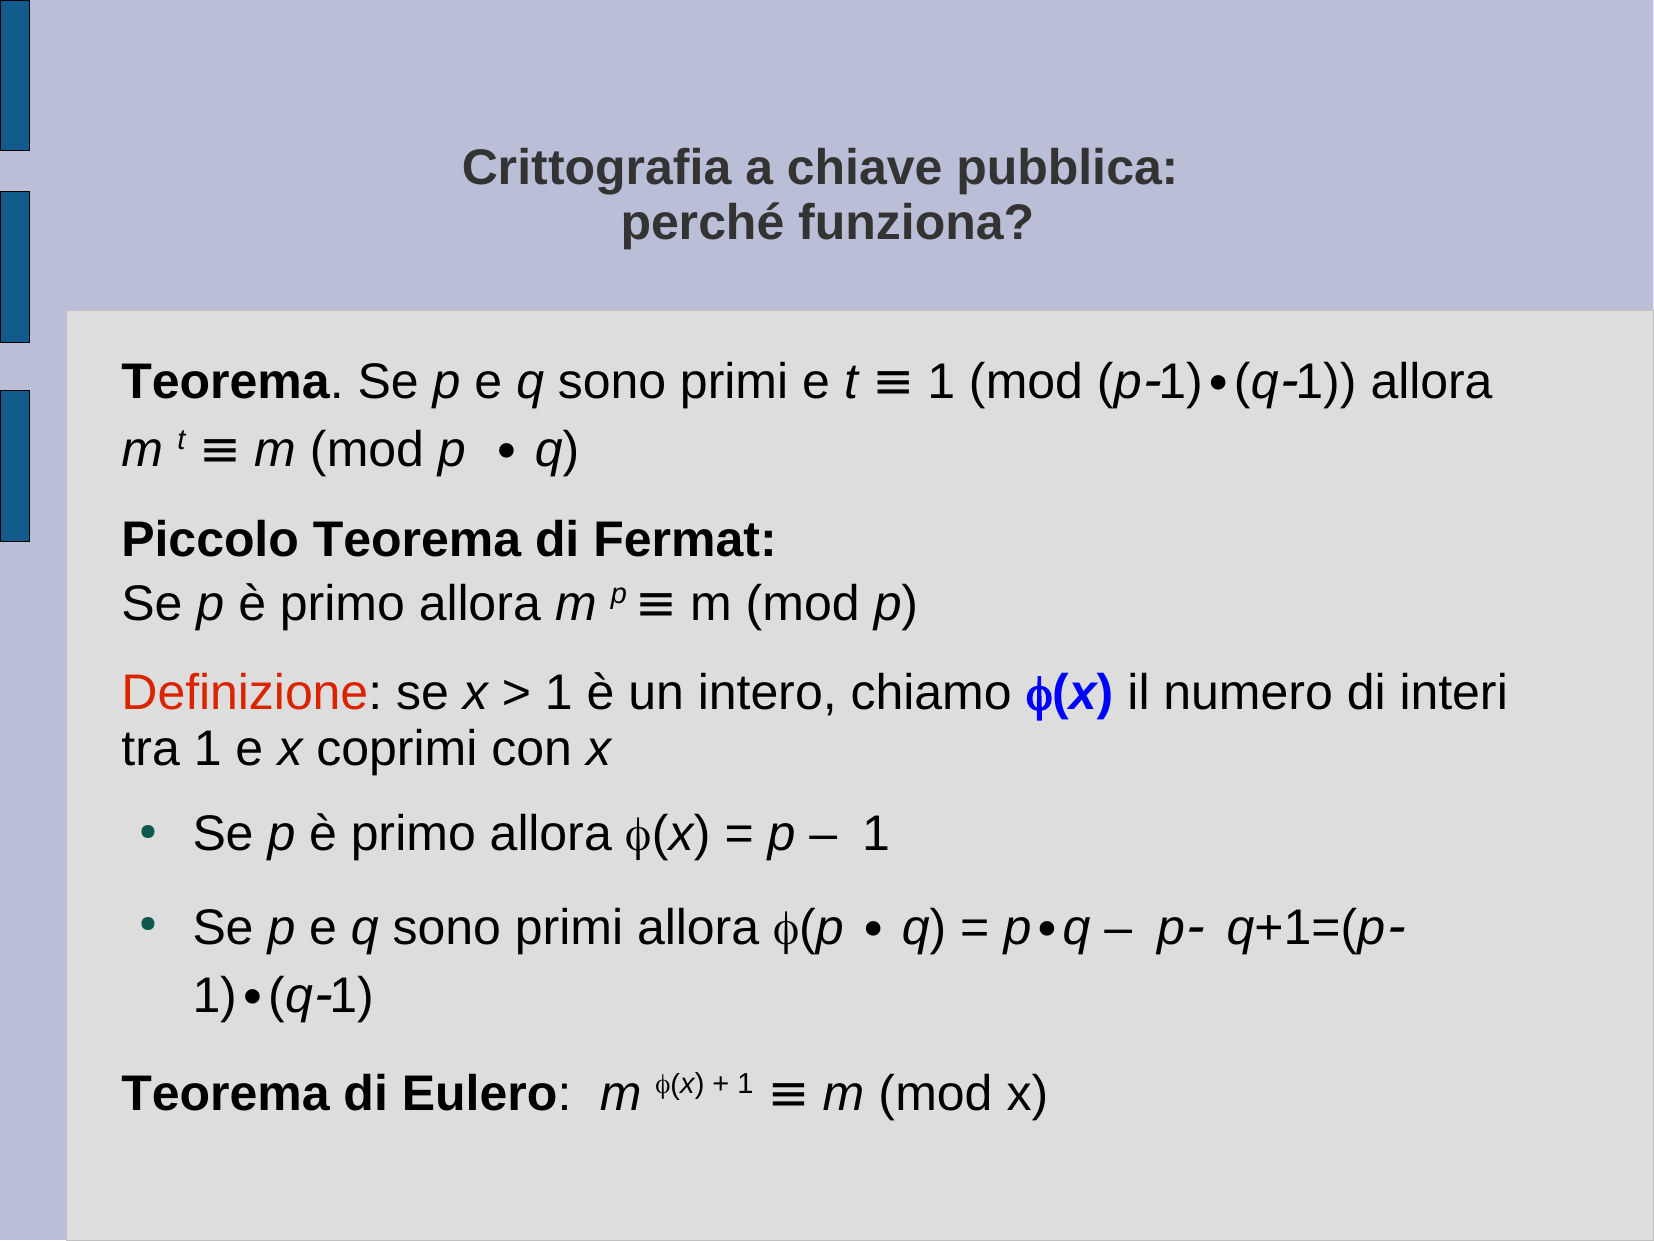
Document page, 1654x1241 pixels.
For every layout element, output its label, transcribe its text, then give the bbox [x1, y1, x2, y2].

title Crittografia a chiave pubblica: perché funziona? [121, 91, 1534, 299]
list Teorema. Se p e q sono primi e t ≡ 1 (mod (p-1)∙(q-1)) allora m t ≡ m (mod p ∙ q) Piccolo Teorema di Fermat: Se p è primo allora m p ≡ m (mod p) Definizione: se x > 1 è un intero, chiamo f(x) il numero di interi tra 1 e x coprimi con x Se p è primo allora f(x) = p – 1 Se p e q sono primi allora f(p ∙ q) = p∙q – p- q+1=(p-1)∙(q-1) Teorema di Eulero: m f(x) + 1 ≡ m (mod x) [121, 344, 1534, 1127]
